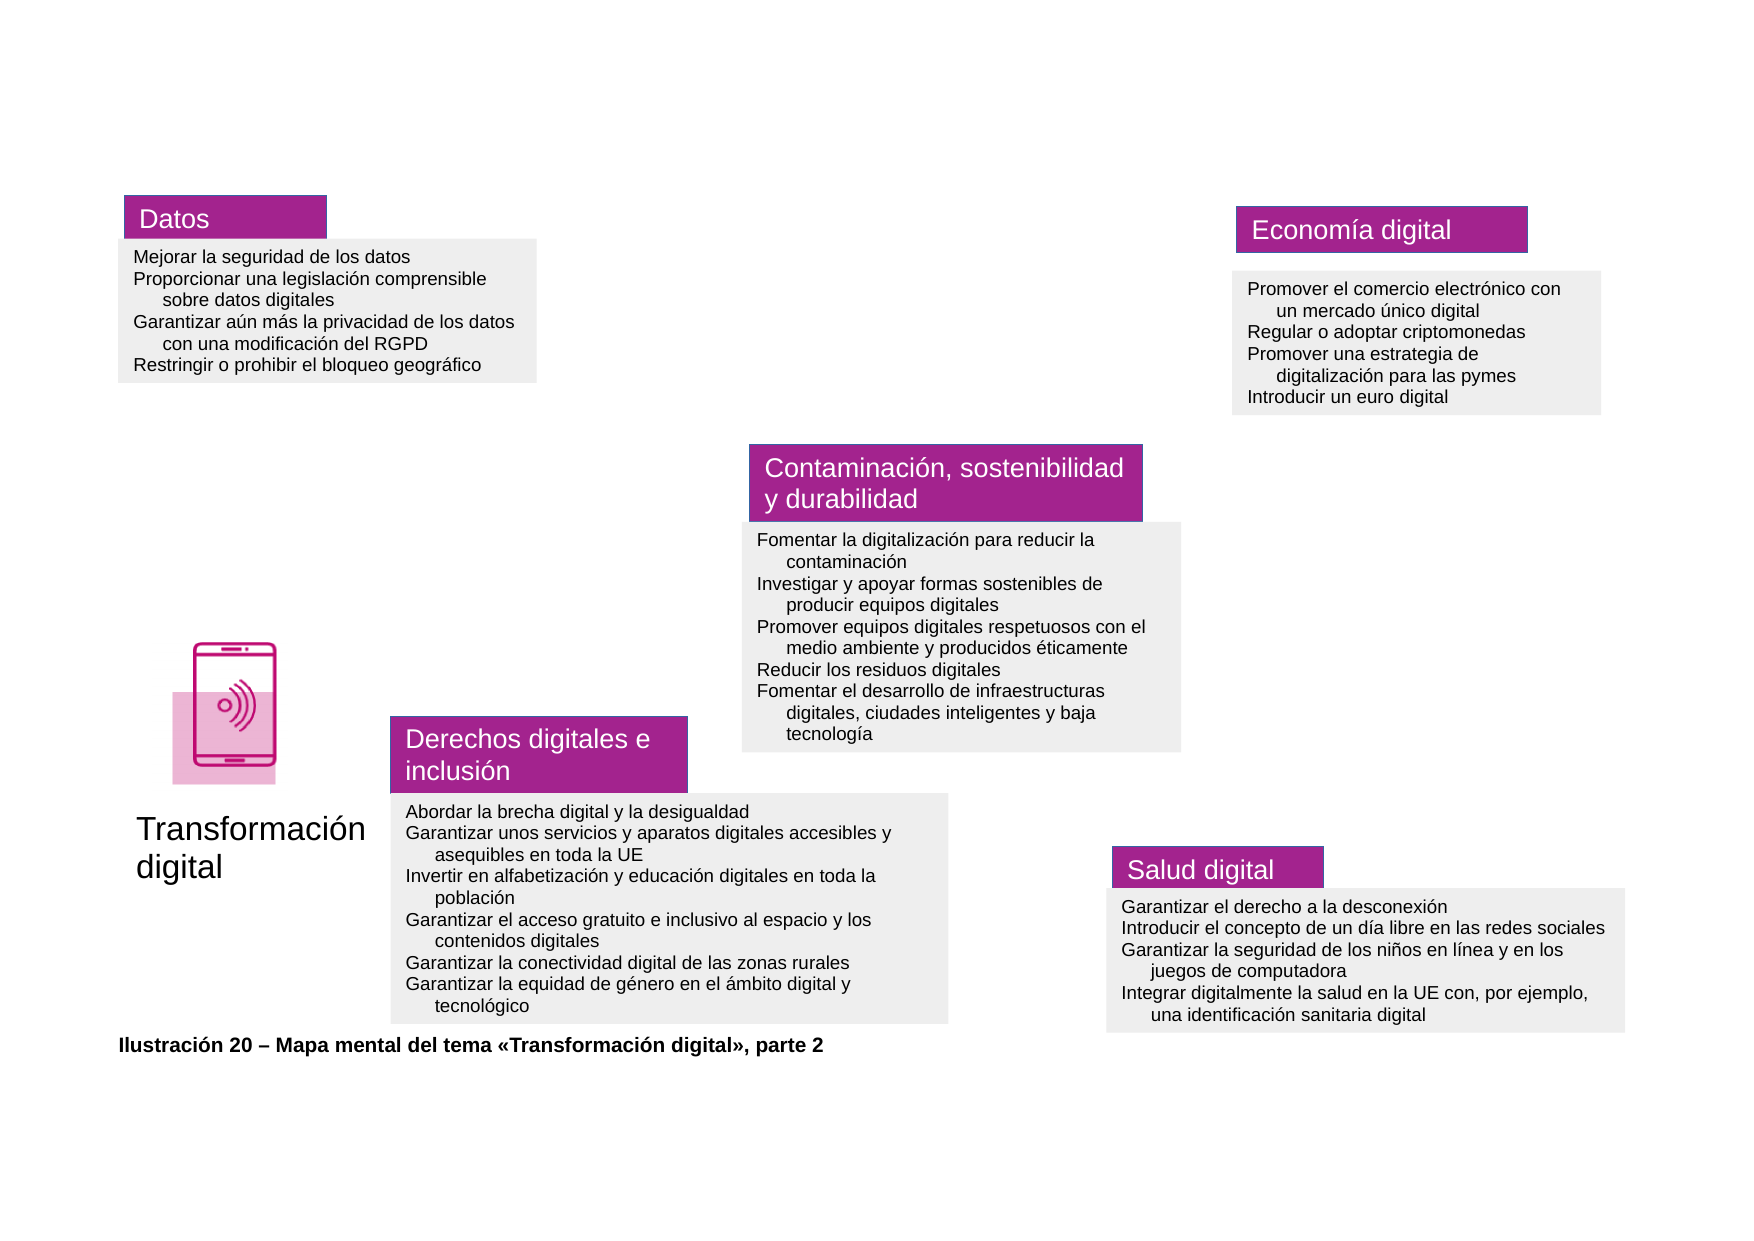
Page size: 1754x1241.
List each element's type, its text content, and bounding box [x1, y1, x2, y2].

picture [152, 635, 288, 791]
text Ilustración 20 – Mapa mental del tema «Transformación digital», parte 2 [118, 208, 1625, 1057]
